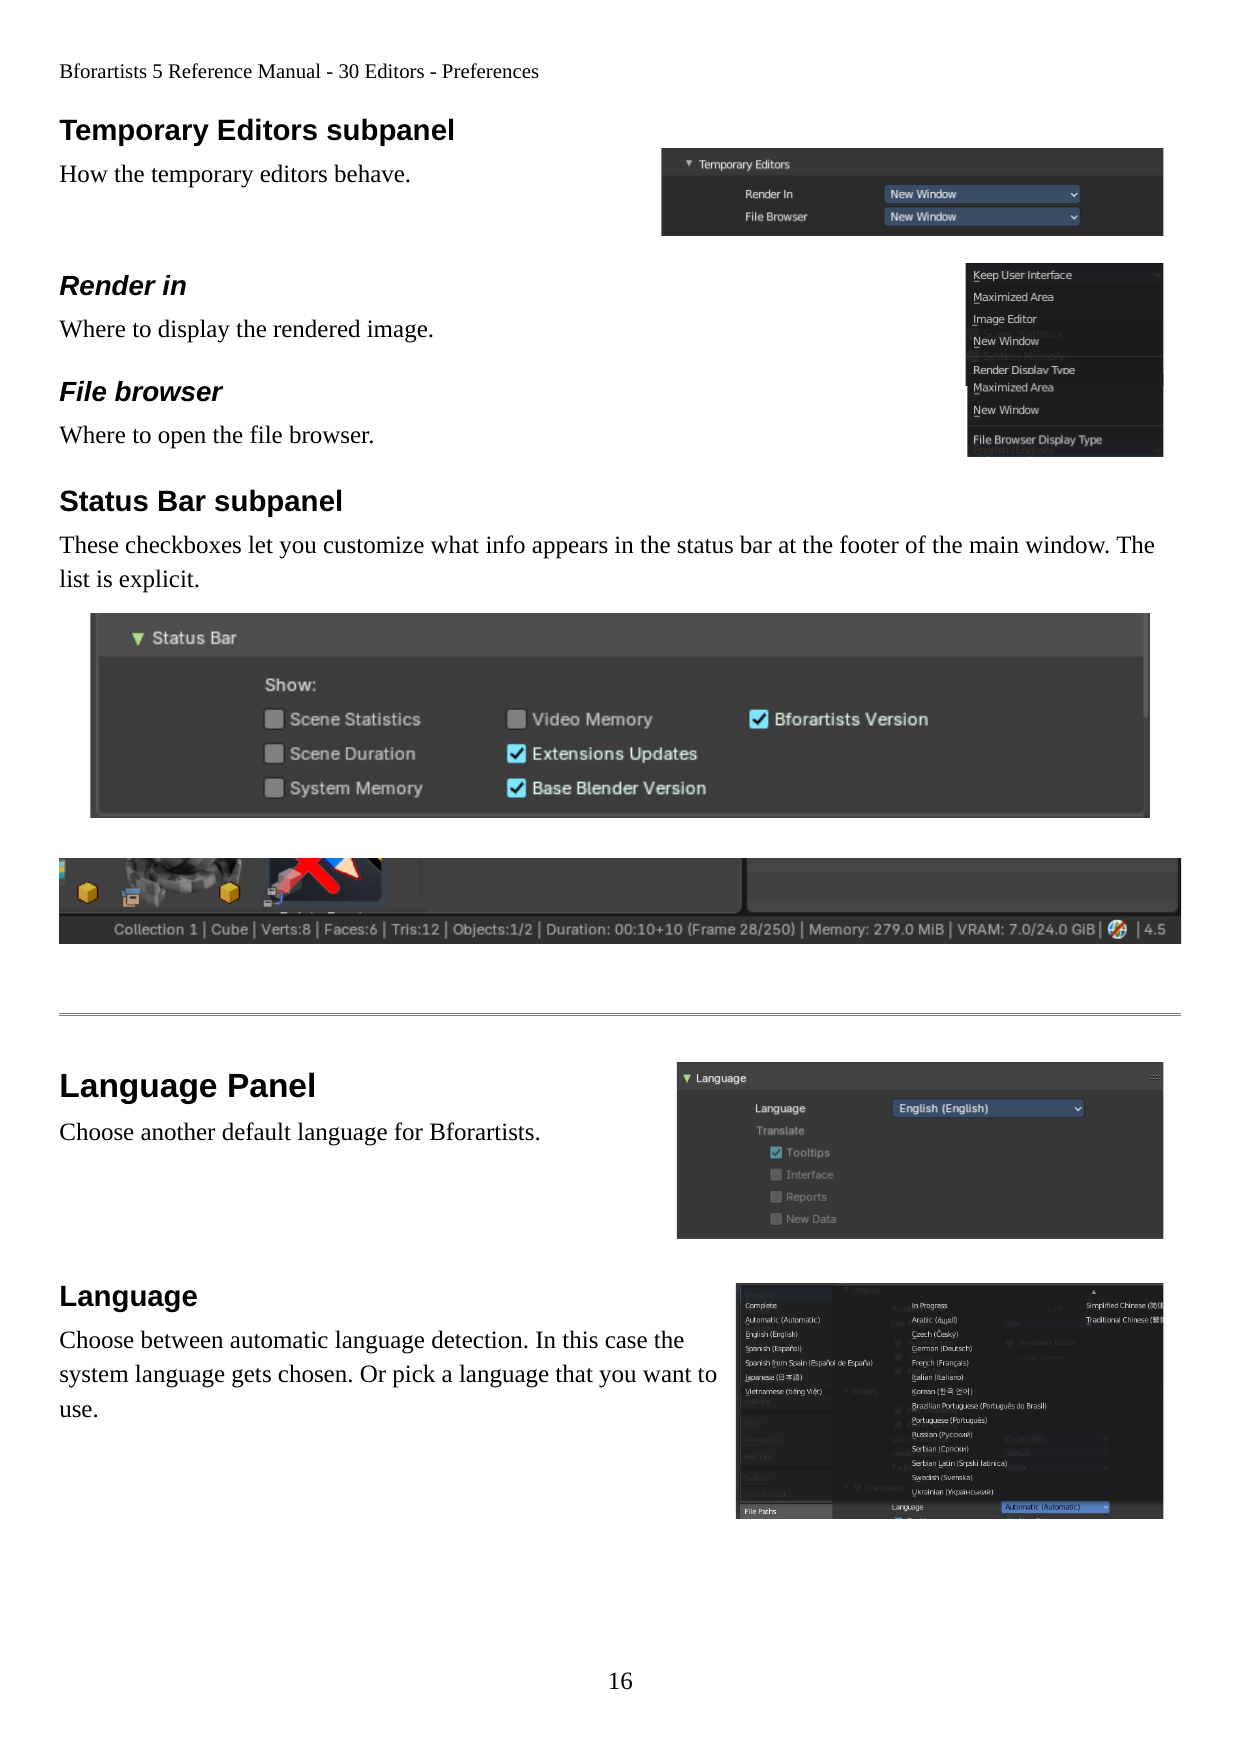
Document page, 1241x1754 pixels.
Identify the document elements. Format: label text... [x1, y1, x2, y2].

text Choose between automatic language detection. In this case the system language gets chosen. Or pick a language that you want to use. [59, 1325, 735, 1422]
subtitle File browser [59, 375, 967, 407]
text Where to display the rendered image. [59, 314, 965, 343]
picture [676, 1062, 1164, 1239]
text How the temporary editors behave. [59, 159, 661, 188]
text Where to open the file browser. [59, 420, 967, 448]
picture [90, 613, 1150, 818]
picture [735, 1283, 1164, 1519]
subtitle Language Panel [59, 1066, 676, 1104]
subtitle [1164, 1066, 1181, 1104]
picture [59, 858, 1182, 944]
subtitle Render in [59, 269, 965, 301]
text Choose another default language for Bforartists. [59, 1117, 676, 1145]
subtitle Temporary Editors subpanel [59, 113, 1181, 146]
subtitle Language [59, 1278, 1181, 1312]
picture [661, 148, 1164, 236]
picture [965, 263, 1164, 457]
text These checkboxes let you customize what info appears in the status bar at the footer of the main window. The list is explicit. [59, 530, 1181, 593]
subtitle Status Bar subpanel [59, 483, 1181, 517]
subtitle [1164, 375, 1181, 407]
subtitle [1164, 269, 1181, 301]
